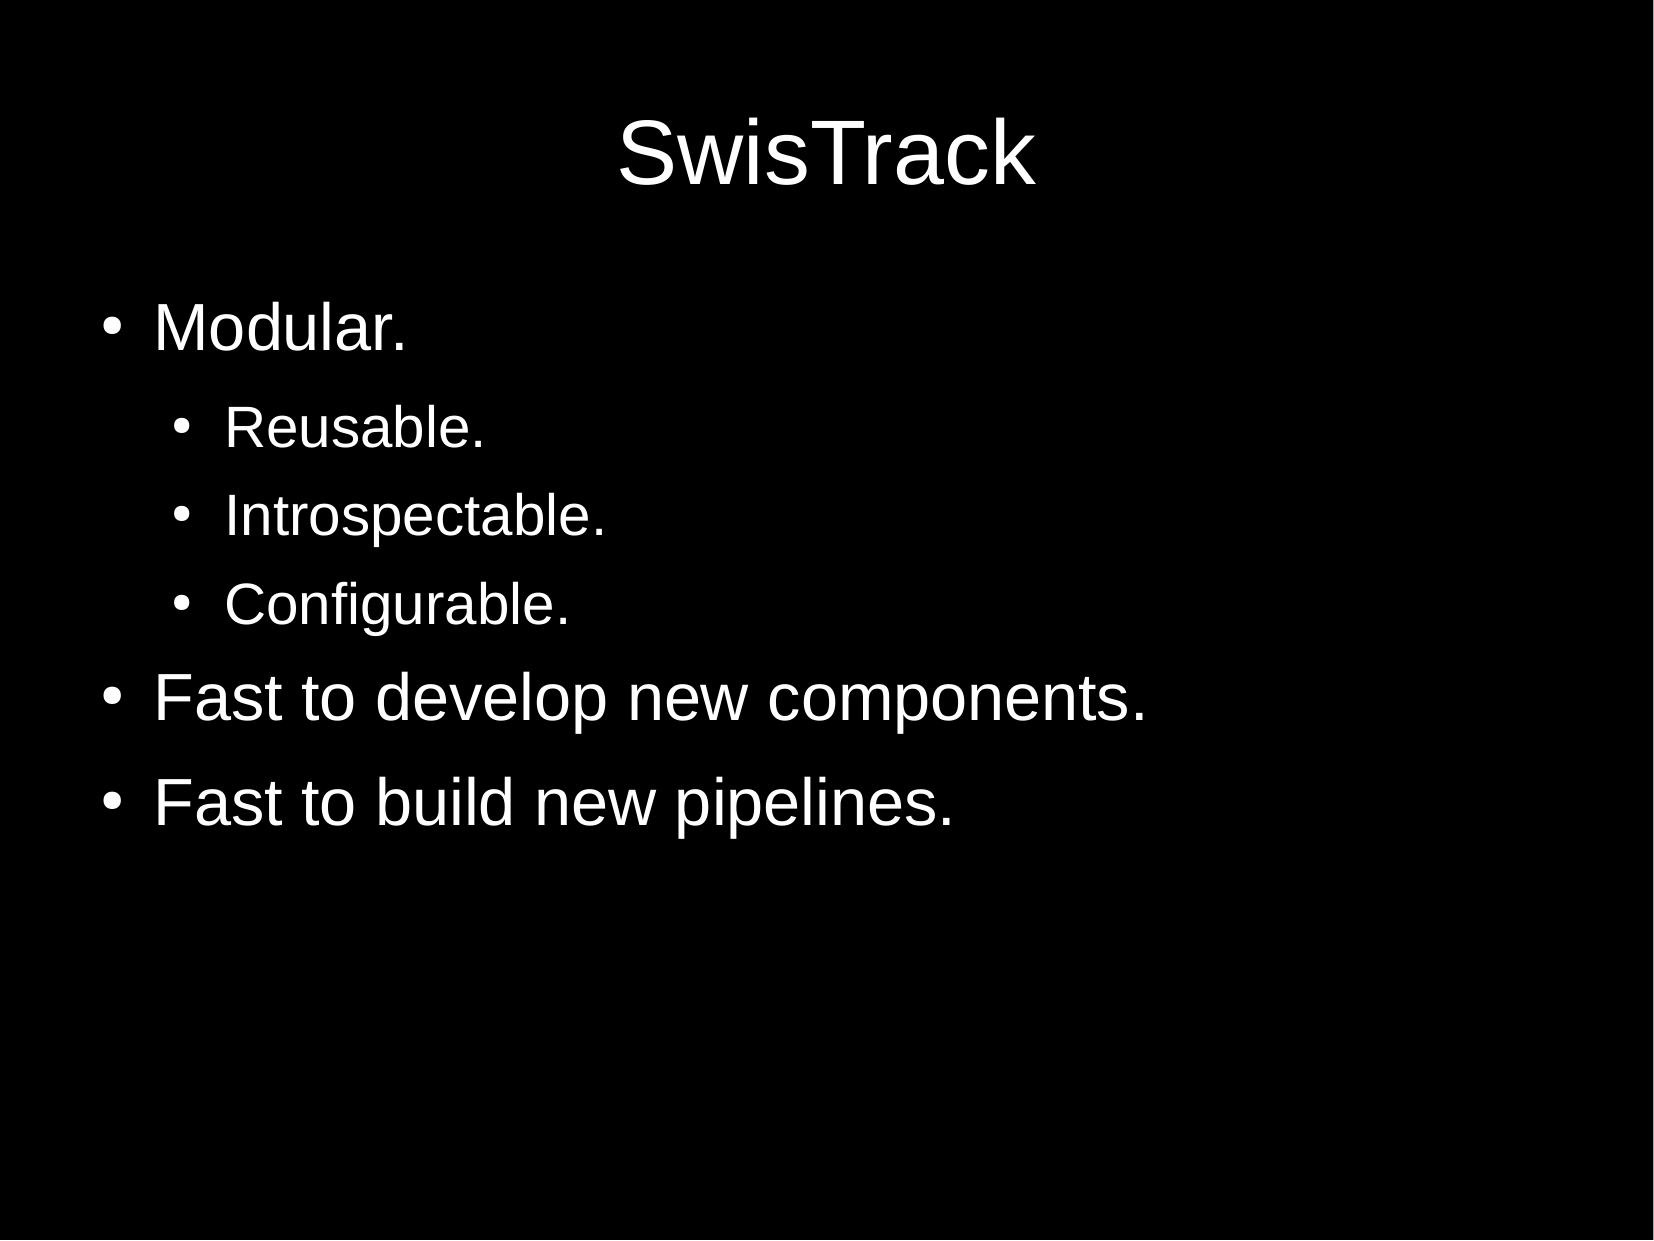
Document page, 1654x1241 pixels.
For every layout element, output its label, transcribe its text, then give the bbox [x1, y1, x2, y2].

list Modular. Reusable. Introspectable. Configurable. Fast to develop new components. Fast to build new pipelines. [82, 290, 1571, 1109]
title SwisTrack [82, 49, 1571, 257]
